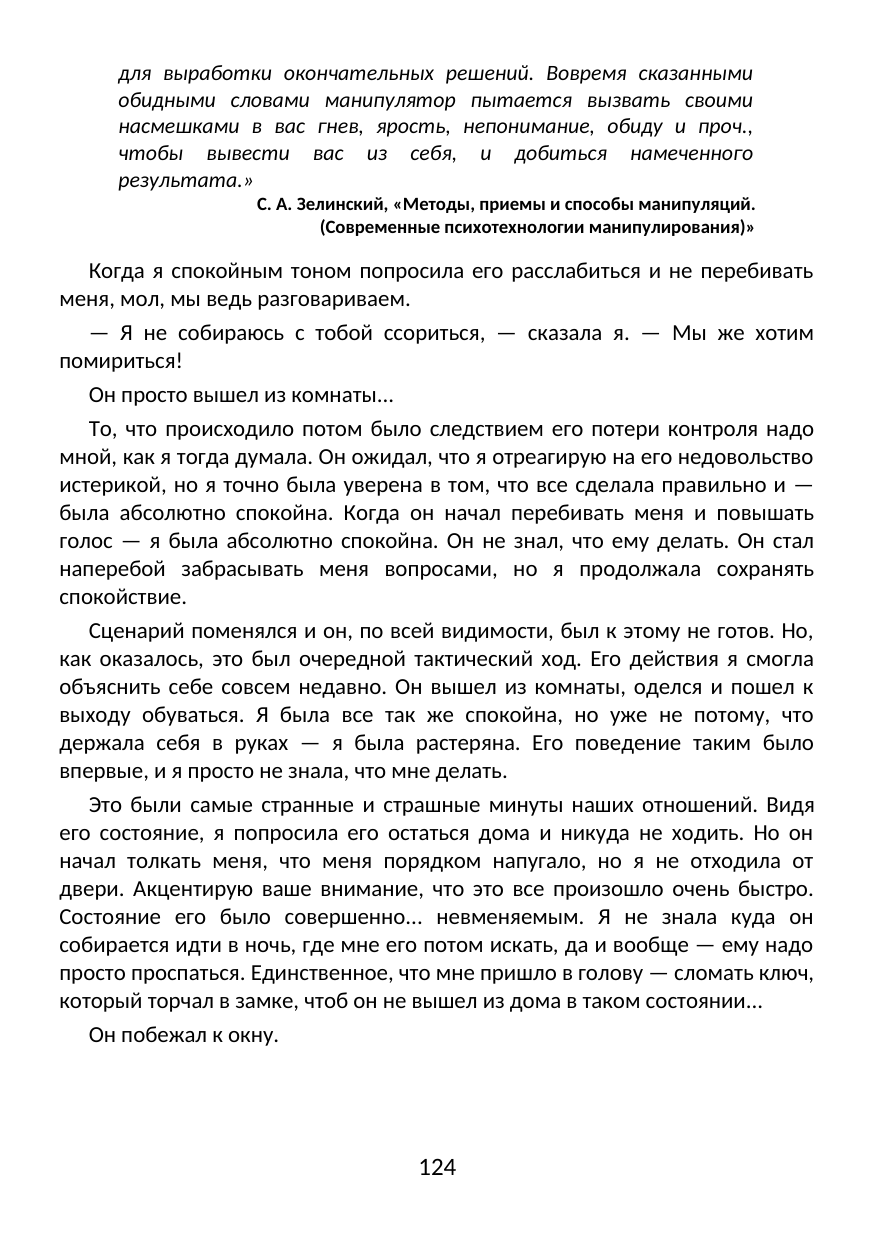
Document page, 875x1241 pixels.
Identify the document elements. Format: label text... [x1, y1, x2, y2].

text для выработки окончательных решений. Вовремя сказанными обидными словами манипулятор пытается вызвать своими насмешками в вас гнев, ярость, непонимание, обиду и проч., чтобы вывести вас из себя, и добиться намеченного результата.» [118, 59, 756, 192]
text С. А. Зелинский, «Методы, приемы и способы манипуляций. (Современные психотехнологии манипулирования)» [177, 192, 756, 238]
text Это были самые странные и страшные минуты наших отношений. Видя его состояние, я попросила его остаться дома и никуда не ходить. Но он начал толкать меня, что меня порядком напугало, но я не отходила от двери. Акцентирую ваше внимание, что это все произошло очень быстро. Состояние его было совершенно... невменяемым. Я не знала куда он собирается идти в ночь, где мне его потом искать, да и вообще — ему надо просто проспаться. Единственное, что мне пришло в голову — сломать ключ, который торчал в замке, чтоб он не вышел из дома в таком состоянии... [59, 790, 815, 1014]
text — Я не собираюсь с тобой ссориться, — сказала я. — Мы же хотим помириться! [59, 318, 815, 374]
text Он побежал к окну. [59, 1020, 815, 1048]
text Он просто вышел из комнаты... [59, 380, 815, 408]
text Сценарий поменялся и он, по всей видимости, был к этому не готов. Но, как оказалось, это был очередной тактический ход. Его действия я смогла объяснить себе совсем недавно. Он вышел из комнаты, оделся и пошел к выходу обуваться. Я была все так же спокойна, но уже не потому, что держала себя в руках — я была растеряна. Его поведение таким было впервые, и я просто не знала, что мне делать. [59, 616, 815, 784]
text Когда я спокойным тоном попросила его расслабиться и не перебивать меня, мол, мы ведь разговариваем. [59, 256, 815, 312]
text То, что происходило потом было следствием его потери контроля надо мной, как я тогда думала. Он ожидал, что я отреагирую на его недовольство истерикой, но я точно была уверена в том, что все сделала правильно и — была абсолютно спокойна. Когда он начал перебивать меня и повышать голос — я была абсолютно спокойна. Он не знал, что ему делать. Он стал наперебой забрасывать меня вопросами, но я продолжала сохранять спокойствие. [59, 414, 815, 610]
